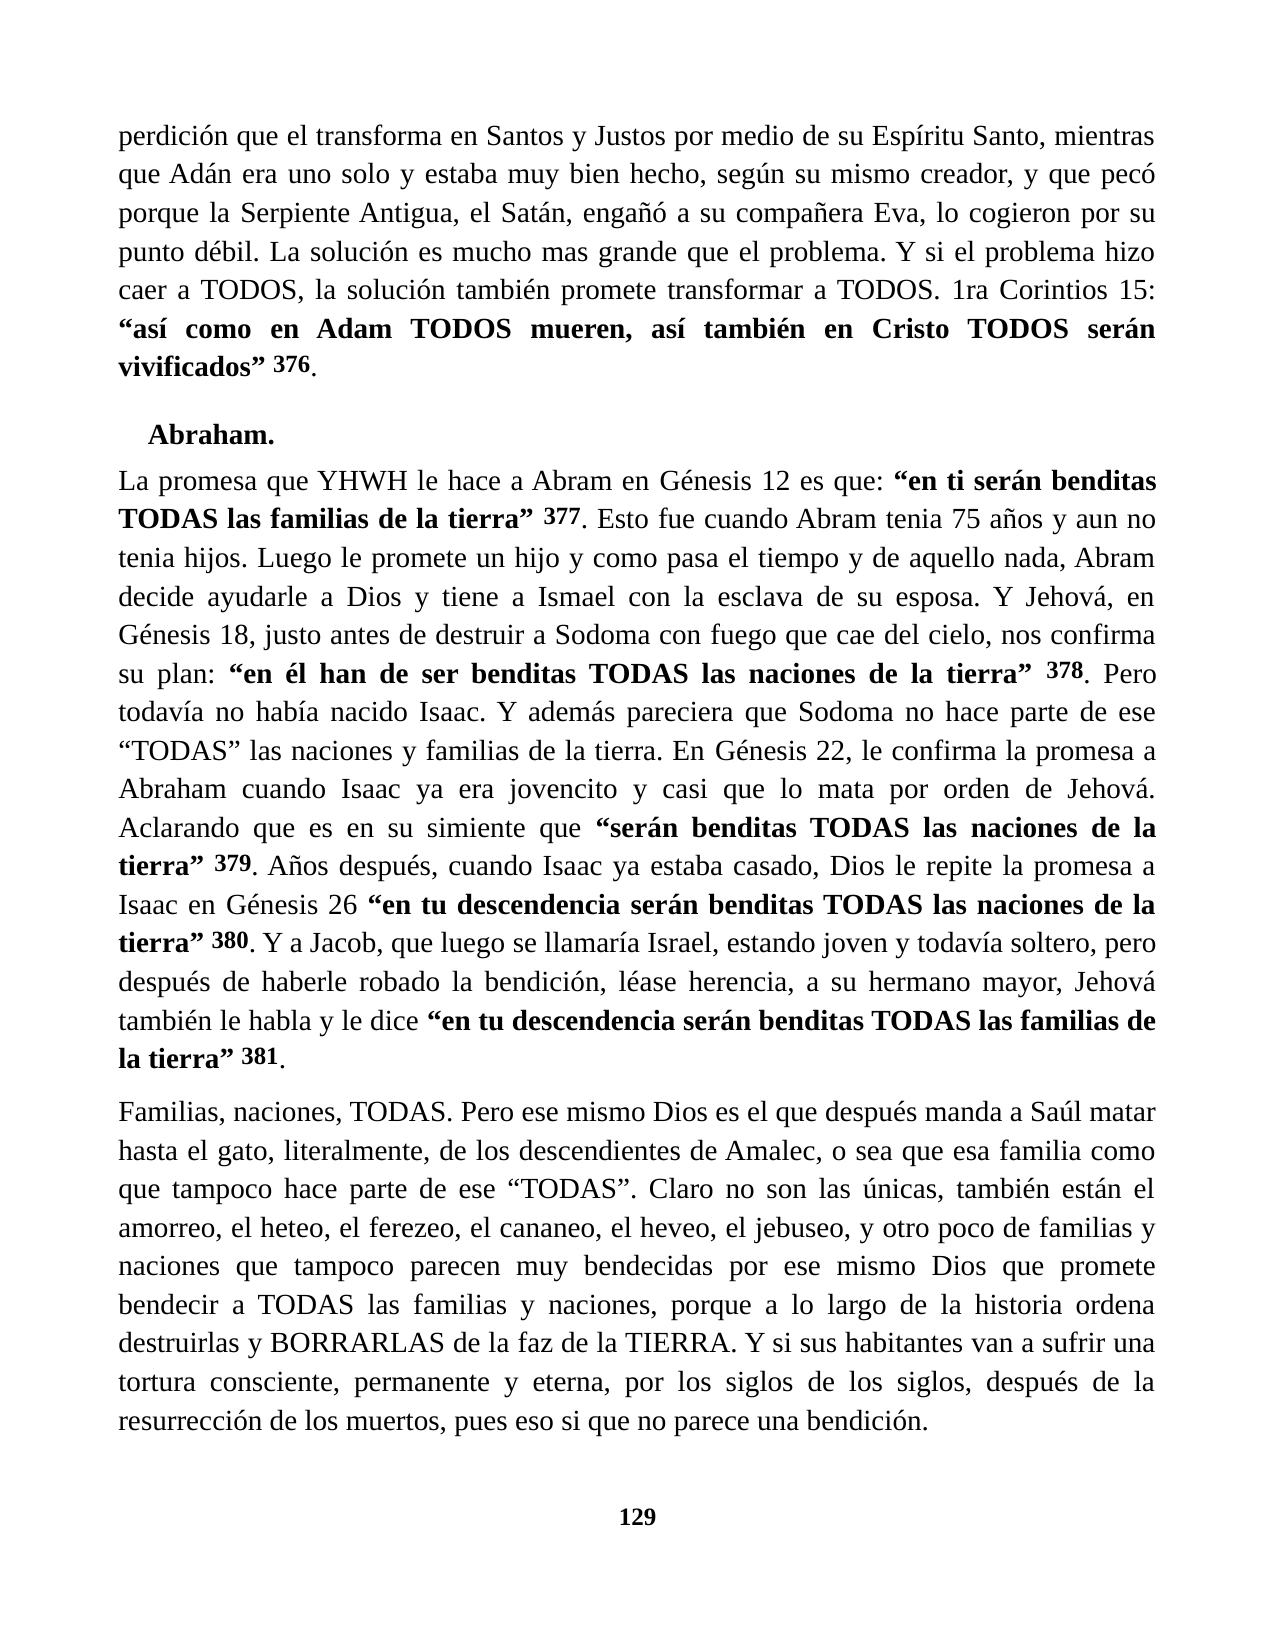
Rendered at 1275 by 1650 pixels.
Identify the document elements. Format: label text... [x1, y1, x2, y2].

text perdición que el transforma en Santos y Justos por medio de su Espíritu Santo, mientras que Adán era uno solo y estaba muy bien hecho, según su mismo creador, y que pecó porque la Serpiente Antigua, el Satán, engañó a su compañera Eva, lo cogieron por su punto débil. La solución es mucho mas grande que el problema. Y si el problema hizo caer a TODOS, la solución también promete transformar a TODOS. 1ra Corintios 15: “así como en Adam TODOS mueren, así también en Cristo TODOS serán vivificados” . [118, 118, 1157, 383]
text Familias, naciones, TODAS. Pero ese mismo Dios es el que después manda a Saúl matar hasta el gato, literalmente, de los descendientes de Amalec, o sea que esa familia como que tampoco hace parte de ese “TODAS”. Claro no son las únicas, también están el amorreo, el heteo, el ferezeo, el cananeo, el heveo, el jebuseo, y otro poco de familias y naciones que tampoco parecen muy bendecidas por ese mismo Dios que promete bendecir a TODAS las familias y naciones, porque a lo largo de la historia ordena destruirlas y BORRARLAS de la faz de la TIERRA. Y si sus habitantes van a sufrir una tortura consciente, permanente y eterna, por los siglos de los siglos, después de la resurrección de los muertos, pues eso si que no parece una bendición. [118, 1094, 1157, 1436]
subtitle Abraham. [148, 417, 1157, 451]
text La promesa que YHWH le hace a Abram en Génesis 12 es que: “en ti serán benditas TODAS las familias de la tierra” . Esto fue cuando Abram tenia 75 años y aun no tenia hijos. Luego le promete un hijo y como pasa el tiempo y de aquello nada, Abram decide ayudarle a Dios y tiene a Ismael con la esclava de su esposa. Y Jehová, en Génesis 18, justo antes de destruir a Sodoma con fuego que cae del cielo, nos confirma su plan: “en él han de ser benditas TODAS las naciones de la tierra” . Pero todavía no había nacido Isaac. Y además pareciera que Sodoma no hace parte de ese “TODAS” las naciones y familias de la tierra. En Génesis 22, le confirma la promesa a Abraham cuando Isaac ya era jovencito y casi que lo mata por orden de Jehová. Aclarando que es en su simiente que “serán benditas TODAS las naciones de la tierra” . Años después, cuando Isaac ya estaba casado, Dios le repite la promesa a Isaac en Génesis 26 “en tu descendencia serán benditas TODAS las naciones de la tierra” . Y a Jacob, que luego se llamaría Israel, estando joven y todavía soltero, pero después de haberle robado la bendición, léase herencia, a su hermano mayor, Jehová también le habla y le dice “en tu descendencia serán benditas TODAS las familias de la tierra” . [118, 463, 1157, 1075]
